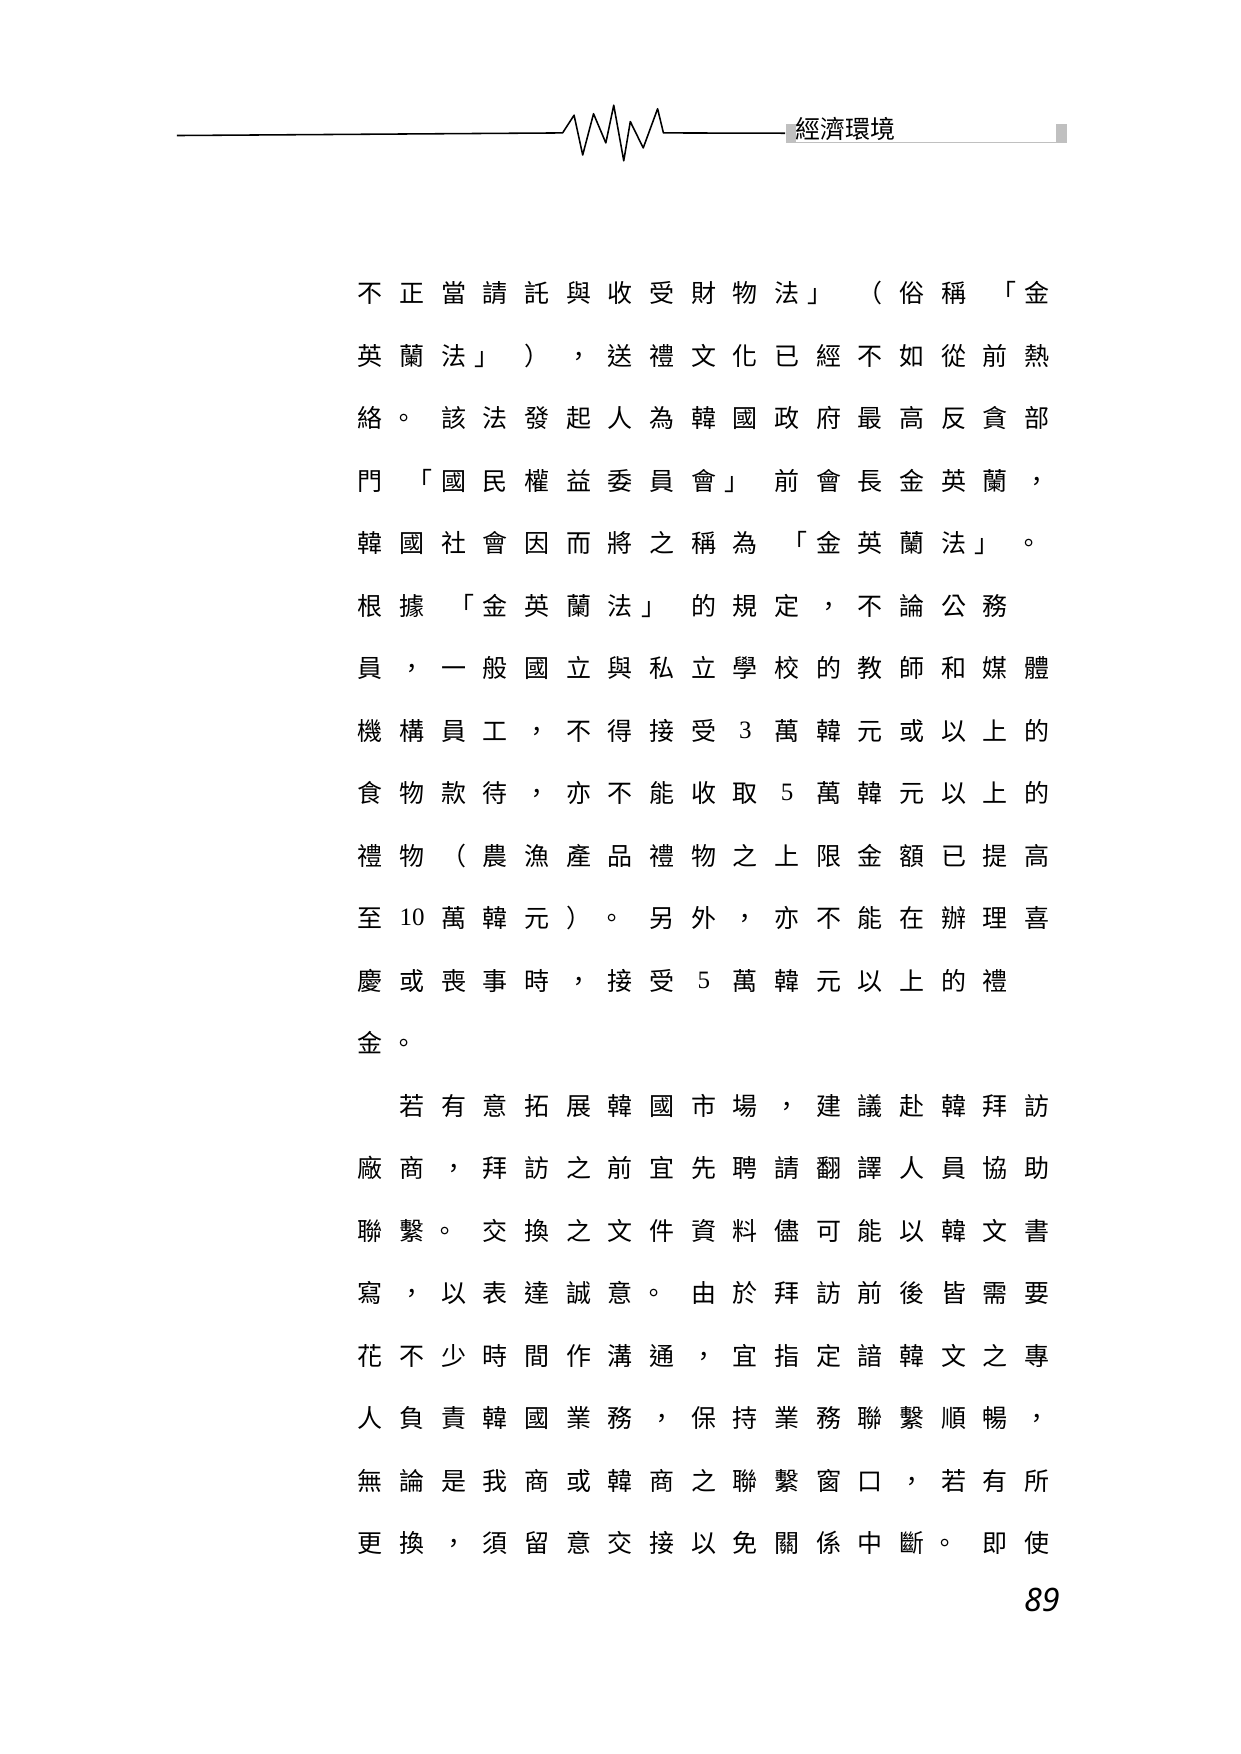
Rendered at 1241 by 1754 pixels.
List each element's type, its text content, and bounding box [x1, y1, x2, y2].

text 若有意拓展韓國市場，建議赴韓拜訪廠商，拜訪之前宜先聘請翻譯人員協助聯繫。交換之文件資料儘可能以韓文書寫，以表達誠意。由於拜訪前後皆需要花不少時間作溝通，宜指定諳韓文之專人負責韓國業務，保持業務聯繫順暢，無論是我商或韓商之聯繫窗口，若有所更換，須留意交接以免關係中斷。即使 [330, 1063, 1058, 1563]
text 不正當請託與收受財物法」（俗稱「金英蘭法」），送禮文化已經不如從前熱絡。該法發起人為韓國政府最高反貪部門「國民權益委員會」前會長金英蘭，韓國社會因而將之稱為「金英蘭法」。根據「金英蘭法」的規定，不論公務員，一般國立與私立學校的教師和媒體機構員工，不得接受3萬韓元或以上的食物款待，亦不能收取5萬韓元以上的禮物（農漁產品禮物之上限金額已提高至10萬韓元）。另外，亦不能在辦理喜慶或喪事時，接受5萬韓元以上的禮金。 [330, 250, 1058, 1063]
